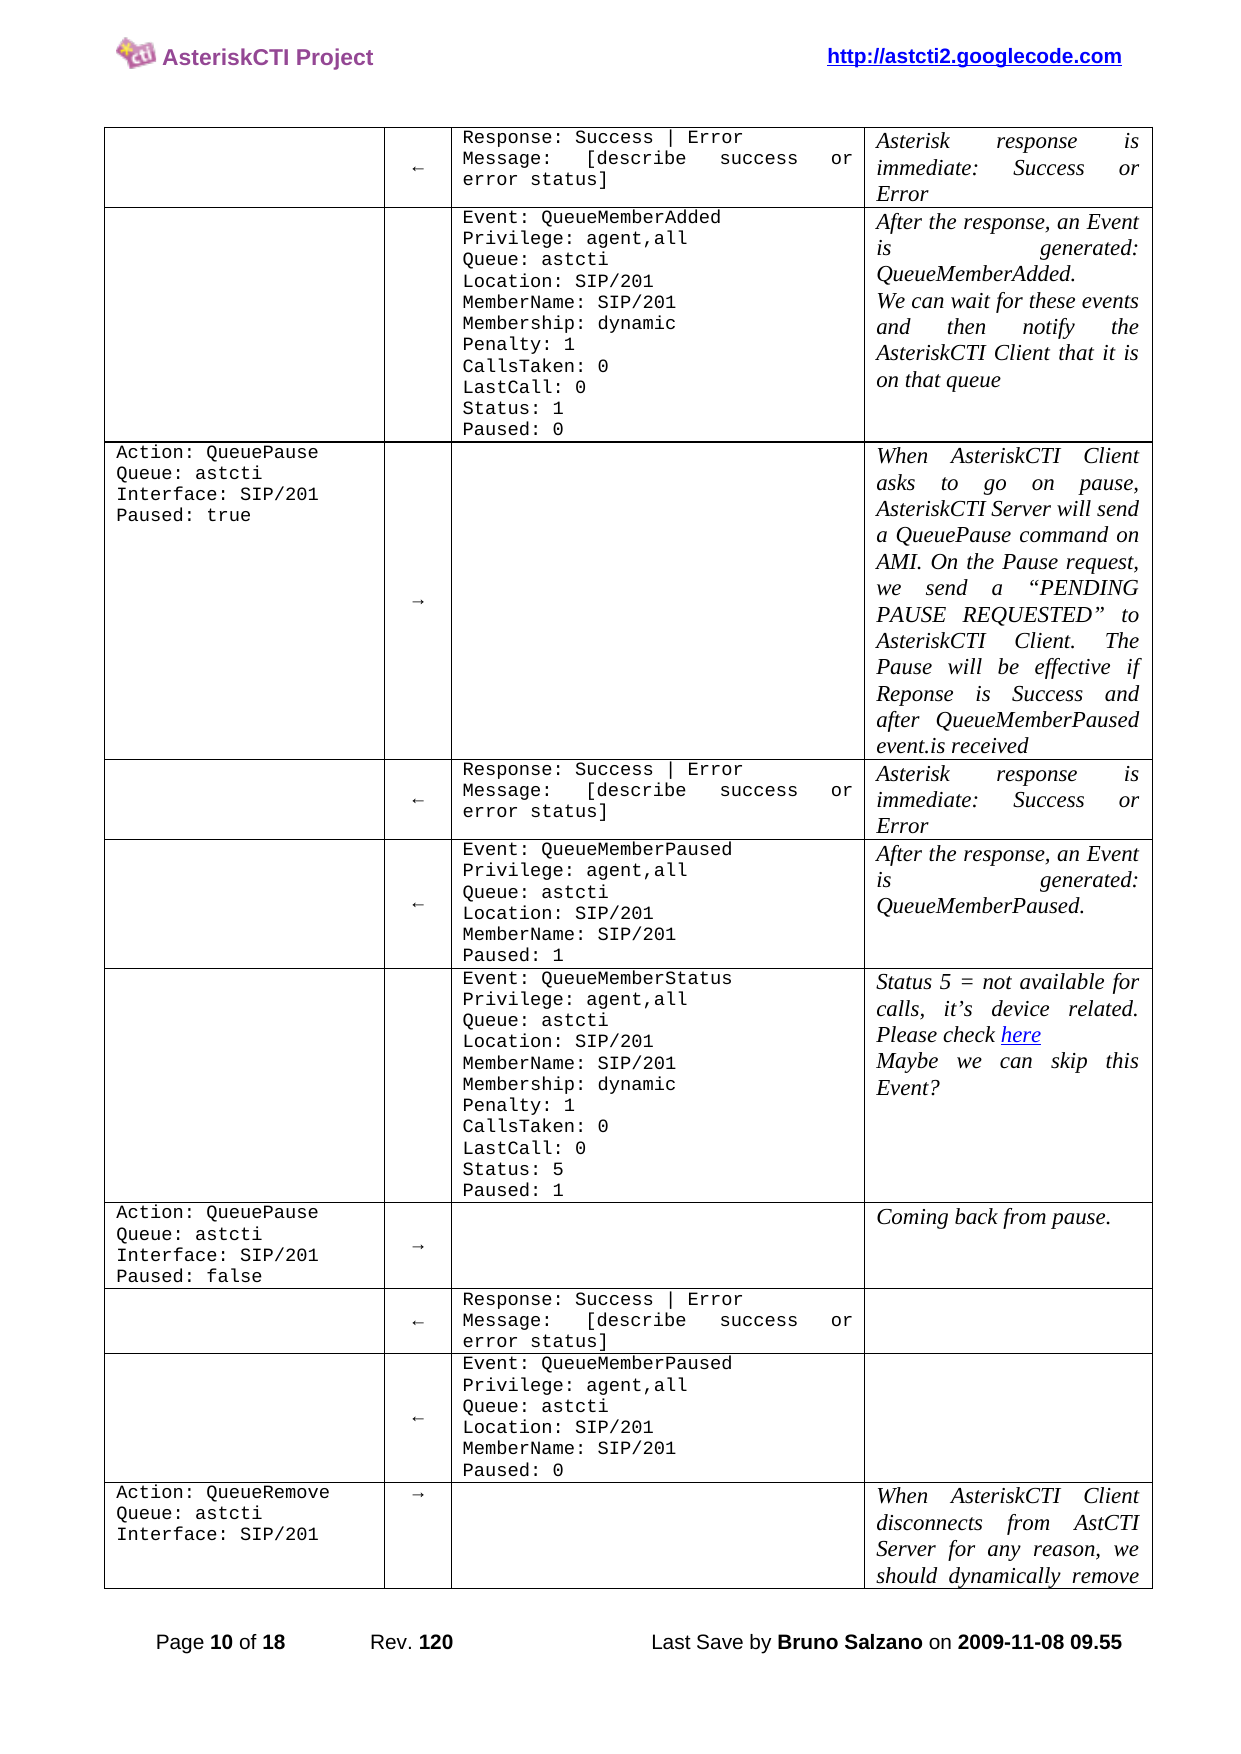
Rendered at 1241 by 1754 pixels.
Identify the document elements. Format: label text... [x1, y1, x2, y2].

table_cell → [385, 443, 451, 759]
table_cell [452, 1483, 864, 1588]
table_cell After the response, an Event is generated: QueueMemberAdded. We can wait for these events and then notify the AsteriskCTI Client that it is on that queue [865, 208, 1152, 441]
table_cell Asterisk response is immediate: Success or Error [865, 128, 1152, 207]
table_cell [105, 1289, 384, 1353]
table_cell Event: QueueMemberPaused Privilege: agent,all Queue: astcti Location: SIP/201 MemberName: SIP/201 Paused: 0 [452, 1354, 864, 1482]
table_cell → [385, 1203, 451, 1288]
picture [116, 34, 157, 74]
table_cell [105, 969, 384, 1202]
table_cell Action: QueueRemove Queue: astcti Interface: SIP/201 [105, 1483, 384, 1588]
table_cell Event: QueueMemberPaused Privilege: agent,all Queue: astcti Location: SIP/201 MemberName: SIP/201 Paused: 1 [452, 840, 864, 967]
table_cell [105, 1354, 384, 1482]
table_cell [105, 840, 384, 967]
table_cell [385, 208, 451, 441]
table_cell [452, 443, 864, 759]
table_cell Action: QueuePause Queue: astcti Interface: SIP/201 Paused: false [105, 1203, 384, 1288]
table_cell Event: QueueMemberAdded Privilege: agent,all Queue: astcti Location: SIP/201 MemberName: SIP/201 Membership: dynamic Penalty: 1 CallsTaken: 0 LastCall: 0 Status: 1 Paused: 0 [452, 208, 864, 441]
table_cell [452, 1203, 864, 1288]
table_cell ← [385, 1354, 451, 1482]
table_cell [865, 1354, 1152, 1482]
table_cell [105, 760, 384, 839]
table_cell Event: QueueMemberStatus Privilege: agent,all Queue: astcti Location: SIP/201 MemberName: SIP/201 Membership: dynamic Penalty: 1 CallsTaken: 0 LastCall: 0 Status: 5 Paused: 1 [452, 969, 864, 1202]
table_cell Response: Success | Error Message: [describe success or error status] [452, 128, 864, 207]
table_cell ← [385, 840, 451, 967]
table_cell ← [385, 1289, 451, 1353]
table_cell Status 5 = not available for calls, it’s device related. Please check here Maybe we can skip this Event? [865, 969, 1152, 1202]
table_cell When AsteriskCTI Client disconnects from AstCTI Server for any reason, we should dynamically remove [865, 1483, 1152, 1588]
table_cell [105, 208, 384, 441]
table_cell Response: Success | Error Message: [describe success or error status] [452, 1289, 864, 1353]
table_cell [385, 969, 451, 1202]
table_cell When AsteriskCTI Client asks to go on pause, AsteriskCTI Server will send a QueuePause command on AMI. On the Pause request, we send a “PENDING PAUSE REQUESTED” to AsteriskCTI Client. The Pause will be effective if Reponse is Success and after QueueMemberPaused event.is received [865, 443, 1152, 759]
table_cell ← [385, 128, 451, 207]
table_cell After the response, an Event is generated: QueueMemberPaused. [865, 840, 1152, 967]
table_cell → [385, 1483, 451, 1588]
table_cell Action: QueuePause Queue: astcti Interface: SIP/201 Paused: true [105, 443, 384, 759]
table_cell Asterisk response is immediate: Success or Error [865, 760, 1152, 839]
table_cell Coming back from pause. [865, 1203, 1152, 1288]
table_cell [105, 128, 384, 207]
table_cell ← [385, 760, 451, 839]
table_cell [865, 1289, 1152, 1353]
table_cell Response: Success | Error Message: [describe success or error status] [452, 760, 864, 839]
